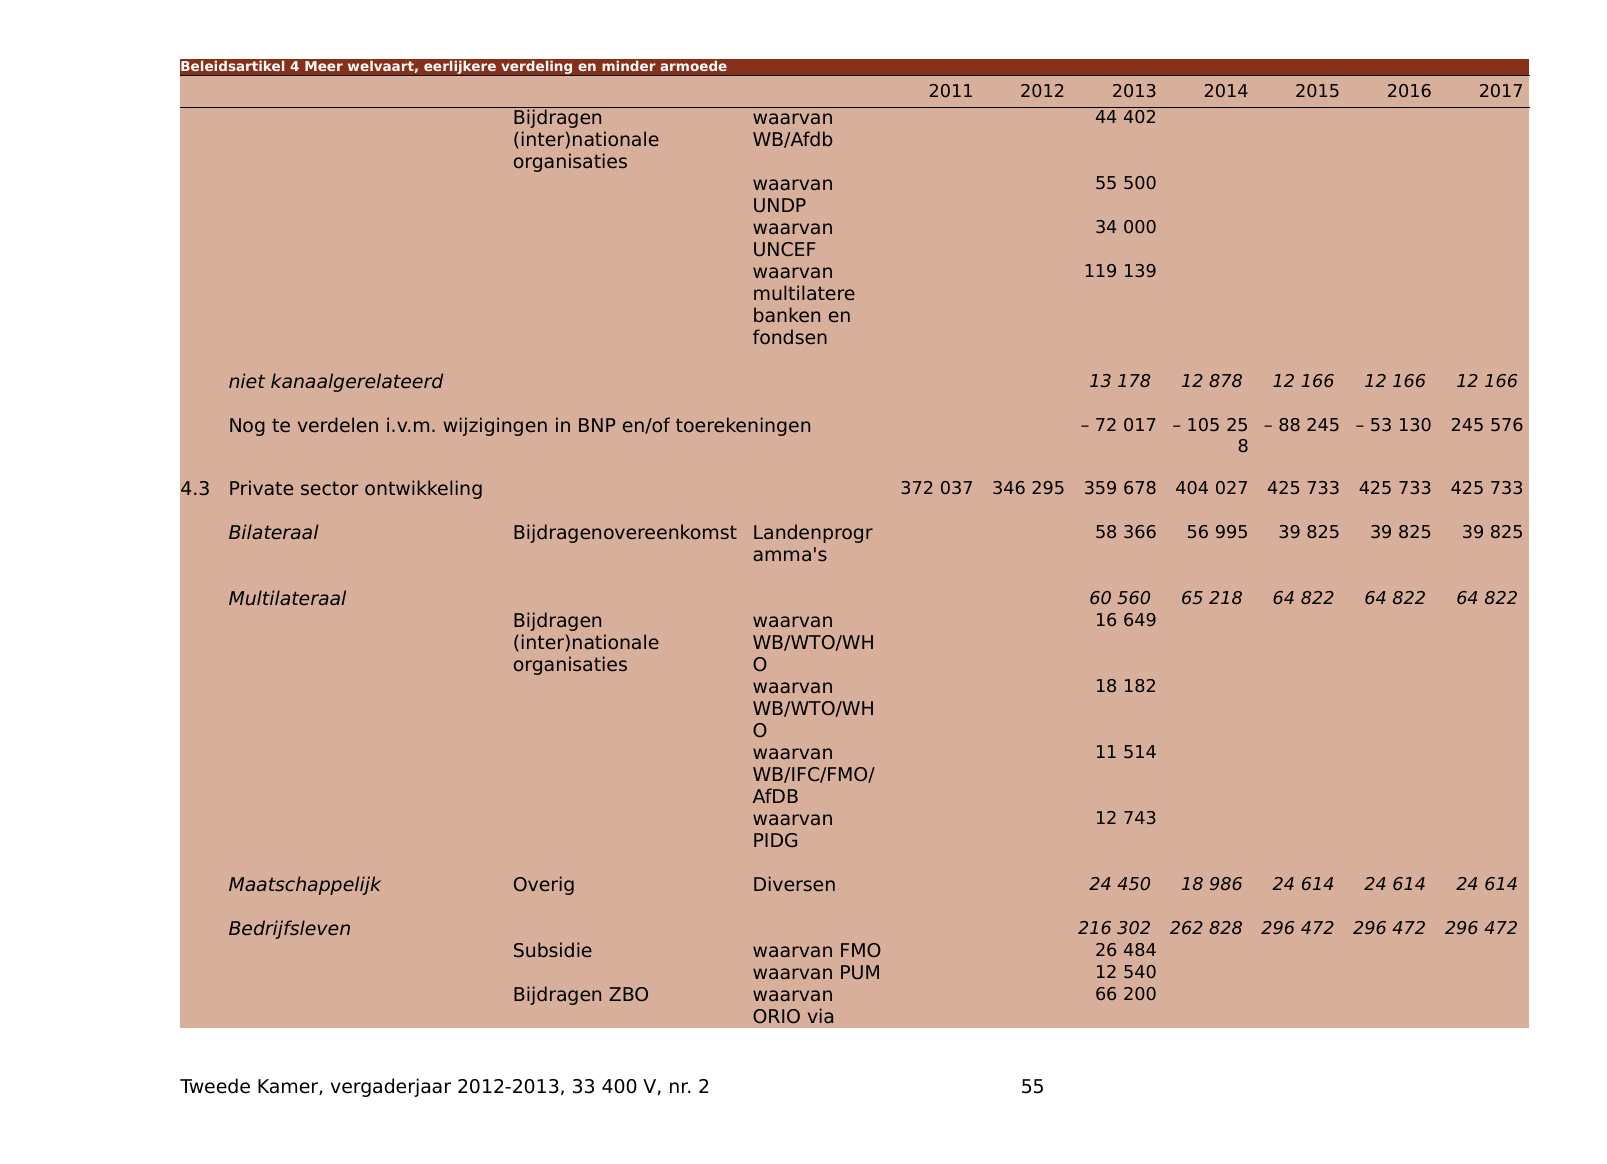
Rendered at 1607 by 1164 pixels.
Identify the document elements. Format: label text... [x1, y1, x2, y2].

table_cell [979, 261, 1071, 349]
table_cell [1163, 852, 1254, 874]
table_cell [1254, 676, 1346, 742]
table_cell [979, 808, 1071, 852]
table_cell 2011 [888, 76, 979, 107]
table_cell [180, 393, 222, 415]
table_cell [979, 874, 1071, 896]
table_cell [888, 676, 979, 742]
table_cell 34 000 [1071, 217, 1163, 261]
table_cell [223, 808, 507, 852]
table_cell [979, 852, 1071, 874]
table_cell Multilateraal [223, 588, 507, 610]
table_cell [180, 108, 222, 173]
table_cell [1346, 261, 1438, 349]
table_cell [507, 349, 747, 371]
table_cell [979, 371, 1071, 393]
table_cell [507, 896, 747, 918]
table_cell [888, 173, 979, 217]
table_cell [507, 962, 747, 984]
table_cell waarvan WB/Afdb [747, 108, 888, 173]
table_cell [888, 896, 979, 918]
table_cell [979, 349, 1071, 371]
table_cell [1163, 940, 1254, 962]
table_cell waarvan multilatere banken en fondsen [747, 261, 888, 349]
table_cell [979, 522, 1071, 566]
table_cell [888, 349, 979, 371]
table_cell Diversen [747, 874, 888, 896]
table_cell [1254, 852, 1346, 874]
table_cell [1071, 349, 1163, 371]
table_cell [223, 852, 507, 874]
table_cell [1254, 217, 1346, 261]
table_cell [180, 217, 222, 261]
table_cell [888, 588, 979, 610]
table_cell [180, 566, 222, 588]
table_cell [1163, 349, 1254, 371]
table_cell [1071, 852, 1163, 874]
table_cell waarvan PIDG [747, 808, 888, 852]
table_cell [747, 566, 888, 588]
table_cell [979, 984, 1071, 1028]
table_cell [180, 588, 222, 610]
table_cell [1254, 393, 1346, 415]
table_cell [1254, 984, 1346, 1028]
table_cell [979, 962, 1071, 984]
table_cell [1438, 676, 1529, 742]
table_cell 66 200 [1071, 984, 1163, 1028]
table_cell [747, 896, 888, 918]
table_cell – 105 258 [1163, 415, 1254, 456]
table_cell [747, 76, 888, 107]
table_cell [507, 808, 747, 852]
table_cell [180, 808, 222, 852]
table_cell 359 678 [1071, 478, 1163, 500]
table_cell [888, 393, 979, 415]
table_cell 2014 [1163, 76, 1254, 107]
table_cell [979, 173, 1071, 217]
table_cell 296 472 [1254, 918, 1346, 940]
table_cell [507, 918, 747, 940]
table_cell [888, 371, 979, 393]
table_cell [1438, 984, 1529, 1028]
table_cell [223, 393, 507, 415]
table_cell [180, 610, 222, 676]
table_cell [223, 742, 507, 808]
table_cell 24 614 [1346, 874, 1438, 896]
table_cell [1346, 349, 1438, 371]
table_cell [1346, 676, 1438, 742]
table_cell 425 733 [1346, 478, 1438, 500]
table_cell [223, 962, 507, 984]
table_cell [1438, 610, 1529, 676]
table_cell [1071, 456, 1163, 478]
table_cell [747, 393, 888, 415]
table_cell 2013 [1071, 76, 1163, 107]
table_cell [747, 588, 888, 610]
table_cell [747, 349, 888, 371]
table_cell Private sector ontwikkeling [223, 478, 888, 500]
table_cell [979, 566, 1071, 588]
table_cell 11 514 [1071, 742, 1163, 808]
table_cell [1254, 500, 1346, 522]
table_cell [1254, 962, 1346, 984]
table_cell waarvan UNCEF [747, 217, 888, 261]
table_cell 425 733 [1438, 478, 1529, 500]
table_cell 12 166 [1346, 371, 1438, 393]
table_cell 24 614 [1254, 874, 1346, 896]
table_cell waarvan WB/WTO/WHO [747, 676, 888, 742]
table_cell [223, 940, 507, 962]
table_cell [1346, 456, 1438, 478]
table_cell [507, 76, 747, 107]
table_cell 296 472 [1438, 918, 1529, 940]
table_cell [1163, 896, 1254, 918]
table_cell 119 139 [1071, 261, 1163, 349]
table_cell Bijdragen (inter)nationale organisaties [507, 108, 747, 173]
table_cell [888, 610, 979, 676]
table_cell [1254, 610, 1346, 676]
table_cell niet kanaalgerelateerd [223, 371, 888, 393]
table_cell [180, 940, 222, 962]
table_cell [1438, 500, 1529, 522]
table_cell [1346, 852, 1438, 874]
table_cell 64 822 [1254, 588, 1346, 610]
table_cell [1254, 261, 1346, 349]
table_cell [747, 918, 888, 940]
table_cell [1071, 566, 1163, 588]
table_cell [888, 500, 979, 522]
table_cell 64 822 [1346, 588, 1438, 610]
table_cell [1346, 566, 1438, 588]
table_cell 60 560 [1071, 588, 1163, 610]
table_cell [747, 500, 888, 522]
table_cell [1438, 456, 1529, 478]
table_cell [180, 261, 222, 349]
table_cell [888, 918, 979, 940]
table_cell [223, 456, 507, 478]
table_cell [1254, 456, 1346, 478]
table_cell [1254, 896, 1346, 918]
table_cell [888, 456, 979, 478]
table_cell [1254, 349, 1346, 371]
table_cell [1438, 962, 1529, 984]
table_cell Bijdragen (inter)nationale organisaties [507, 610, 747, 676]
table_cell [1254, 173, 1346, 217]
table_cell [507, 500, 747, 522]
table_cell [223, 500, 507, 522]
table_cell [1163, 456, 1254, 478]
table_cell [507, 173, 747, 217]
table_cell [747, 456, 888, 478]
table_cell [1346, 940, 1438, 962]
table_cell [223, 261, 507, 349]
table_cell [1163, 261, 1254, 349]
table_cell [1254, 940, 1346, 962]
table_cell [1346, 393, 1438, 415]
table_cell [1254, 808, 1346, 852]
table_cell [180, 522, 222, 566]
table_cell Bijdragenovereenkomst [507, 522, 747, 566]
table_cell [1346, 610, 1438, 676]
table_cell [888, 742, 979, 808]
table_cell [1163, 108, 1254, 173]
table_cell [223, 676, 507, 742]
table_cell [223, 349, 507, 371]
table_cell 18 986 [1163, 874, 1254, 896]
table_cell [979, 918, 1071, 940]
table_cell 12 743 [1071, 808, 1163, 852]
table_cell [507, 393, 747, 415]
table_cell [223, 108, 507, 173]
table_cell [1346, 896, 1438, 918]
table_cell [1163, 808, 1254, 852]
table_cell Bijdragen ZBO [507, 984, 747, 1028]
table_cell [888, 566, 979, 588]
table_cell 12 166 [1438, 371, 1529, 393]
table_cell [180, 896, 222, 918]
table_cell 2017 [1438, 76, 1529, 107]
table_cell Nog te verdelen i.v.m. wijzigingen in BNP en/of toerekeningen [223, 415, 888, 456]
table_cell [223, 173, 507, 217]
table_cell [979, 456, 1071, 478]
table_cell 56 995 [1163, 522, 1254, 566]
table_cell 39 825 [1346, 522, 1438, 566]
table_cell [888, 984, 979, 1028]
table_cell [888, 217, 979, 261]
table_cell [1438, 217, 1529, 261]
table_cell [223, 566, 507, 588]
table_cell 16 649 [1071, 610, 1163, 676]
table_cell 2016 [1346, 76, 1438, 107]
table_cell 404 027 [1163, 478, 1254, 500]
table_cell Maatschappelijk [223, 874, 507, 896]
table_cell [1163, 676, 1254, 742]
table_cell 2012 [979, 76, 1071, 107]
table_cell [1163, 173, 1254, 217]
table_cell [180, 962, 222, 984]
table_cell [180, 984, 222, 1028]
table_header Beleidsartikel 4 Meer welvaart, eerlijkere verdeling en minder armoede [180, 59, 1529, 75]
table_cell 55 500 [1071, 173, 1163, 217]
table_cell 4.3 [180, 478, 222, 500]
table_cell [1163, 217, 1254, 261]
table_cell [1071, 500, 1163, 522]
table_cell [1163, 500, 1254, 522]
table_cell Subsidie [507, 940, 747, 962]
table_cell [1346, 742, 1438, 808]
table_cell 296 472 [1346, 918, 1438, 940]
table_cell [180, 676, 222, 742]
table_cell [1346, 500, 1438, 522]
table_cell [1438, 742, 1529, 808]
table_cell waarvan WB/IFC/FMO/AfDB [747, 742, 888, 808]
table_cell 24 450 [1071, 874, 1163, 896]
table_cell [979, 108, 1071, 173]
table_cell [979, 896, 1071, 918]
table_cell [1438, 108, 1529, 173]
table_cell [979, 500, 1071, 522]
table_cell [1438, 349, 1529, 371]
table_cell waarvan ORIO via [747, 984, 888, 1028]
table_cell [1163, 393, 1254, 415]
table_cell [1163, 984, 1254, 1028]
table_cell [507, 852, 747, 874]
table_cell [979, 415, 1071, 456]
table_cell 26 484 [1071, 940, 1163, 962]
table_cell – 88 245 [1254, 415, 1346, 456]
table_cell [180, 874, 222, 896]
table_cell 262 828 [1163, 918, 1254, 940]
table_cell [223, 896, 507, 918]
table_cell [180, 500, 222, 522]
table_cell [180, 349, 222, 371]
table_cell – 53 130 [1346, 415, 1438, 456]
table_cell 425 733 [1254, 478, 1346, 500]
table_cell 39 825 [1438, 522, 1529, 566]
table_cell 346 295 [979, 478, 1071, 500]
table_cell [1438, 896, 1529, 918]
table_cell waarvan UNDP [747, 173, 888, 217]
table_cell [888, 874, 979, 896]
table_cell [888, 962, 979, 984]
table_cell 18 182 [1071, 676, 1163, 742]
table_cell [1346, 217, 1438, 261]
table_cell [1254, 742, 1346, 808]
table_cell [979, 393, 1071, 415]
table_cell – 72 017 [1071, 415, 1163, 456]
table_cell 64 822 [1438, 588, 1529, 610]
table_cell [1254, 566, 1346, 588]
table_cell 13 178 [1071, 371, 1163, 393]
table_cell [223, 984, 507, 1028]
table_cell [507, 676, 747, 742]
table_cell [1071, 896, 1163, 918]
table_cell [888, 415, 979, 456]
table_cell [1163, 742, 1254, 808]
table_cell [1346, 173, 1438, 217]
table_cell Bilateraal [223, 522, 507, 566]
table_cell 2015 [1254, 76, 1346, 107]
table_cell [180, 415, 222, 456]
table_cell [1438, 852, 1529, 874]
table_cell [1438, 173, 1529, 217]
table_cell [1163, 962, 1254, 984]
table_cell waarvan FMO [747, 940, 888, 962]
table_cell [180, 173, 222, 217]
table_cell [1438, 566, 1529, 588]
table_cell [1163, 610, 1254, 676]
table_cell [888, 940, 979, 962]
table_cell 12 166 [1254, 371, 1346, 393]
table_cell [979, 940, 1071, 962]
table_cell [1438, 940, 1529, 962]
table_cell [888, 808, 979, 852]
table_cell [888, 108, 979, 173]
table_cell [1346, 984, 1438, 1028]
table_cell Bedrijfsleven [223, 918, 507, 940]
table_cell 24 614 [1438, 874, 1529, 896]
table_cell [180, 852, 222, 874]
table_cell [979, 610, 1071, 676]
table_cell [507, 217, 747, 261]
table_cell [747, 852, 888, 874]
table_cell Overig [507, 874, 747, 896]
table_cell [1346, 108, 1438, 173]
table_cell [1346, 962, 1438, 984]
table_cell [888, 522, 979, 566]
table_cell [1346, 808, 1438, 852]
table_cell [1438, 393, 1529, 415]
table_cell [507, 261, 747, 349]
table_cell Landenprogramma's [747, 522, 888, 566]
table_cell [507, 456, 747, 478]
table_cell [180, 456, 222, 478]
table_cell [979, 676, 1071, 742]
table_cell 58 366 [1071, 522, 1163, 566]
table_cell [1438, 261, 1529, 349]
table_cell 44 402 [1071, 108, 1163, 173]
table_cell [223, 217, 507, 261]
table_cell [979, 217, 1071, 261]
table_cell [223, 610, 507, 676]
table_cell [1254, 108, 1346, 173]
table_cell 39 825 [1254, 522, 1346, 566]
table_cell waarvan PUM [747, 962, 888, 984]
table_cell 216 302 [1071, 918, 1163, 940]
table_cell [180, 742, 222, 808]
table_cell [888, 852, 979, 874]
table_cell 12 878 [1163, 371, 1254, 393]
table_cell [507, 742, 747, 808]
table_cell 12 540 [1071, 962, 1163, 984]
table_cell 65 218 [1163, 588, 1254, 610]
table_cell [1163, 566, 1254, 588]
table_cell [979, 588, 1071, 610]
table_cell 245 576 [1438, 415, 1529, 456]
table_cell waarvan WB/WTO/WHO [747, 610, 888, 676]
table_cell [888, 261, 979, 349]
table_cell [180, 76, 507, 107]
table_cell [180, 371, 222, 393]
table_cell 372 037 [888, 478, 979, 500]
table_cell [507, 588, 747, 610]
table_cell [1438, 808, 1529, 852]
table_cell [979, 742, 1071, 808]
table_cell [1071, 393, 1163, 415]
table_cell [180, 918, 222, 940]
table_cell [507, 566, 747, 588]
